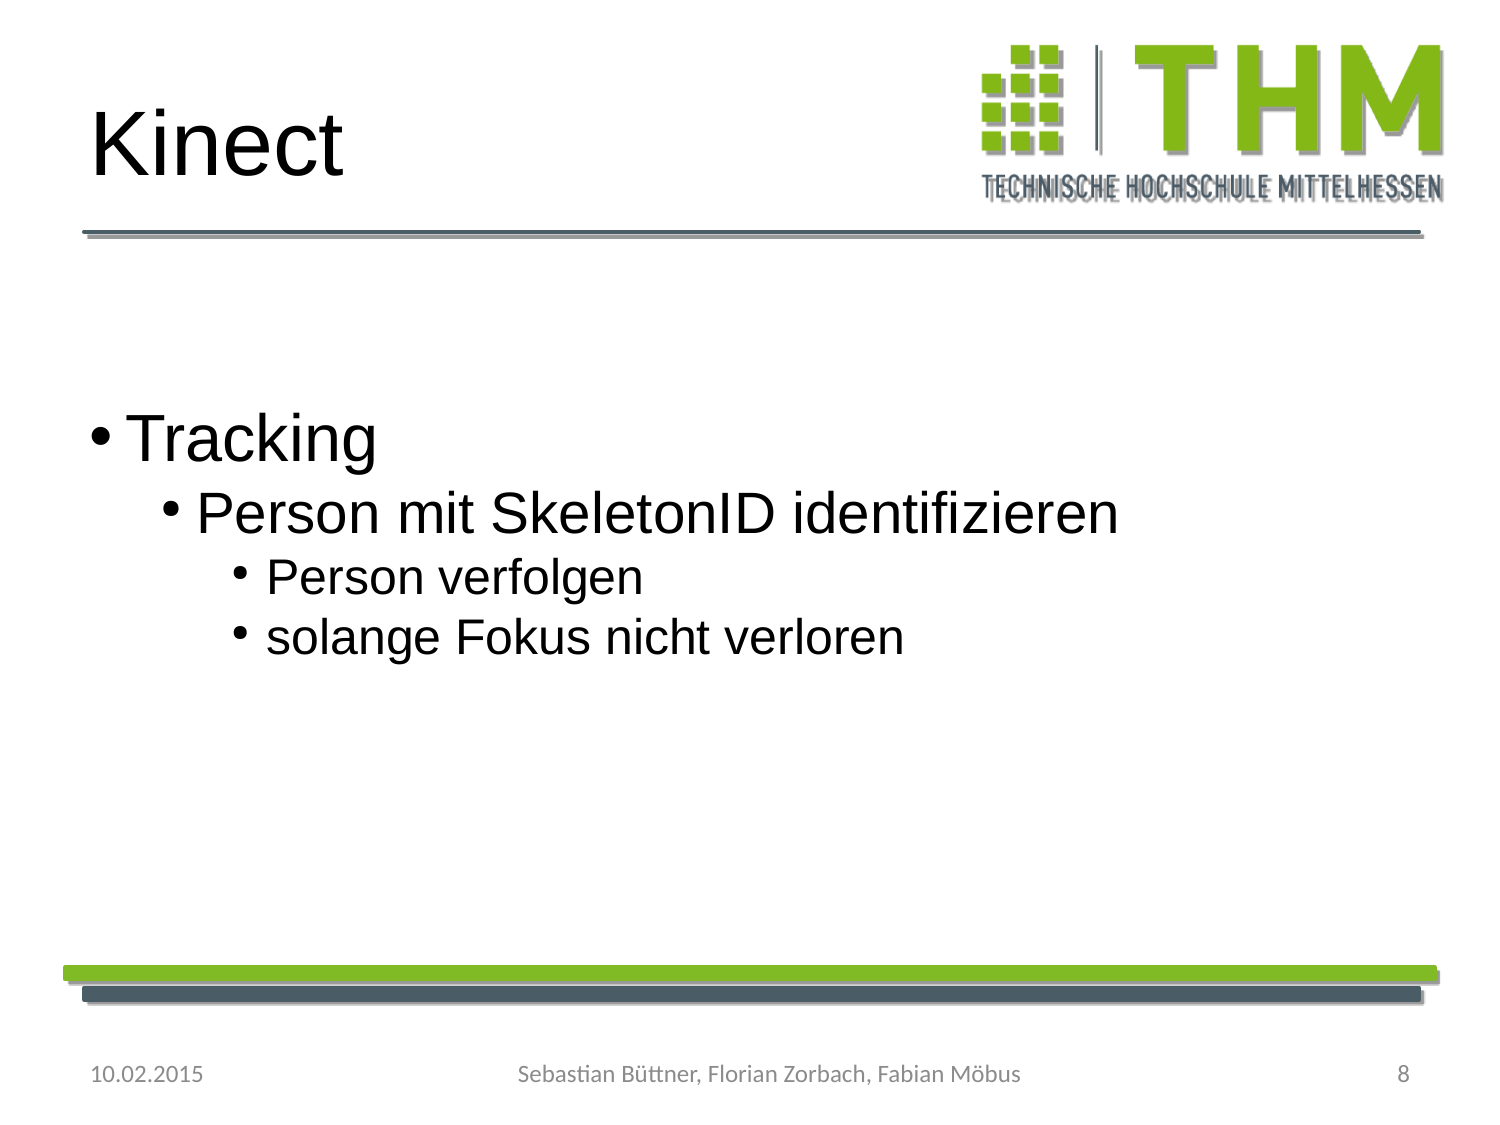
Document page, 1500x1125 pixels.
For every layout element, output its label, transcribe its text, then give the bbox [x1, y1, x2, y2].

text_box [1074, 1042, 1425, 1103]
text_box Tracking Person mit SkeletonID identifizieren Person verfolgen solange Fokus nicht verloren [75, 262, 1425, 1005]
picture [974, 30, 1448, 208]
text_box Sebastian Büttner, Florian Zorbach, Fabian Möbus [490, 1042, 1051, 1103]
text_box 10.02.2015 [74, 1042, 425, 1103]
text_box Kinect [75, 45, 1425, 233]
